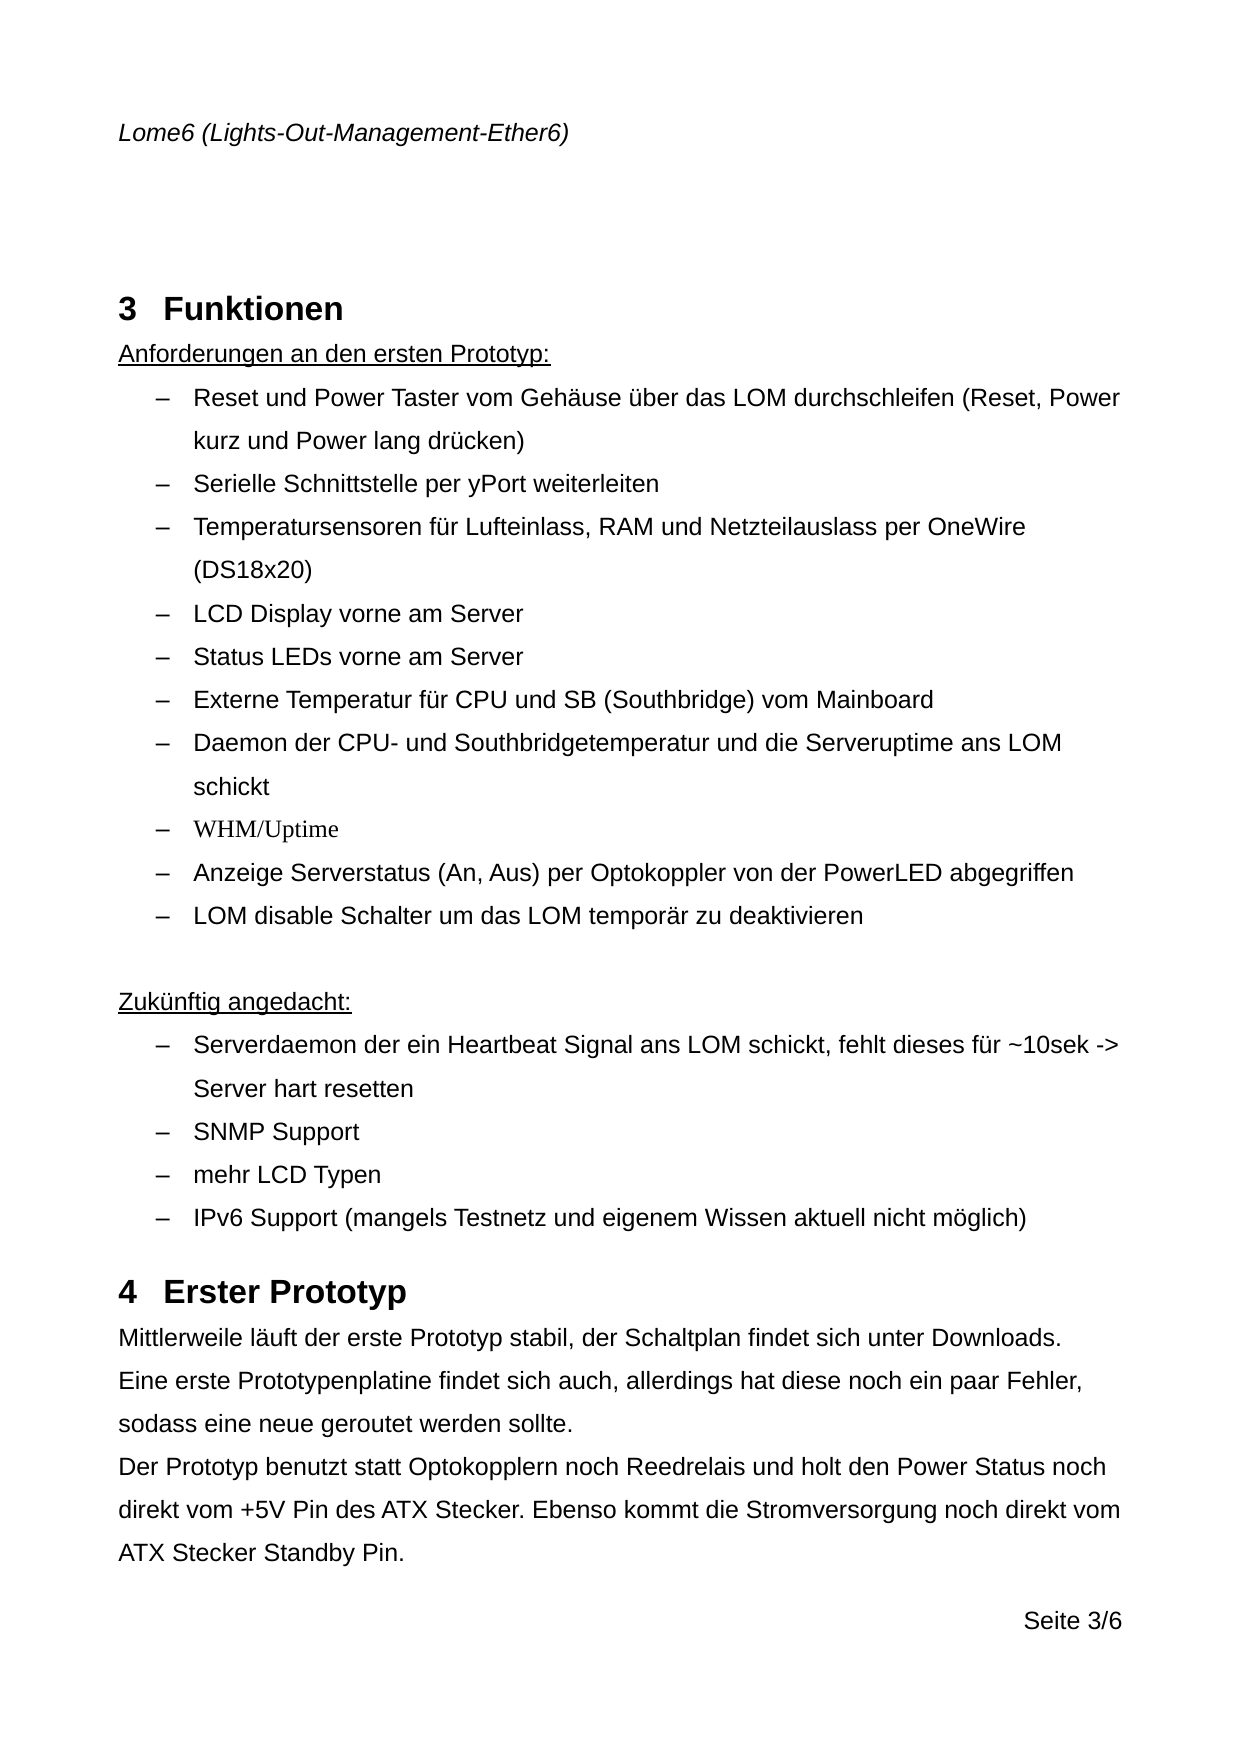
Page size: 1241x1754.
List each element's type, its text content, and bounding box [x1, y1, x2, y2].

text Eine erste Prototypenplatine findet sich auch, allerdings hat diese noch ein paar Fehler, sodass eine neue geroutet werden sollte. [118, 1366, 1122, 1438]
list mehr LCD Typen [156, 1160, 1122, 1189]
subtitle Erster Prototyp [118, 1271, 1122, 1310]
list Serverdaemon der ein Heartbeat Signal ans LOM schickt, fehlt dieses für ~10sek -> Server hart resetten [156, 1030, 1122, 1102]
list Externe Temperatur für CPU und SB (Southbridge) vom Mainboard [156, 685, 1122, 714]
list Temperatursensoren für Lufteinlass, RAM und Netzteilauslass per OneWire (DS18x20) [156, 512, 1122, 584]
list Status LEDs vorne am Server [156, 642, 1122, 671]
text Zukünftig angedacht: [118, 987, 1122, 1016]
list Serielle Schnittstelle per yPort weiterleiten [156, 469, 1122, 498]
text Anforderungen an den ersten Prototyp: [118, 339, 1122, 368]
text Mittlerweile läuft der erste Prototyp stabil, der Schaltplan findet sich unter Downloads. [118, 1323, 1122, 1351]
text Der Prototyp benutzt statt Optokopplern noch Reedrelais und holt den Power Status noch direkt vom +5V Pin des ATX Stecker. Ebenso kommt die Stromversorgung noch direkt vom ATX Stecker Standby Pin. [118, 1452, 1122, 1567]
list LCD Display vorne am Server [156, 598, 1122, 627]
list SNMP Support [156, 1117, 1122, 1146]
list Reset und Power Taster vom Gehäuse über das LOM durchschleifen (Reset, Power kurz und Power lang drücken) [156, 383, 1122, 454]
list Anzeige Serverstatus (An, Aus) per Optokoppler von der PowerLED abgegriffen [156, 858, 1122, 887]
list LOM disable Schalter um das LOM temporär zu deaktivieren [156, 901, 1122, 930]
list Daemon der CPU- und Southbridgetemperatur und die Serveruptime ans LOM schickt [156, 728, 1122, 800]
list IPv6 Support (mangels Testnetz und eigenem Wissen aktuell nicht möglich) [156, 1203, 1122, 1232]
list WHM/Uptime [156, 814, 1122, 843]
subtitle Funktionen [118, 288, 1122, 327]
